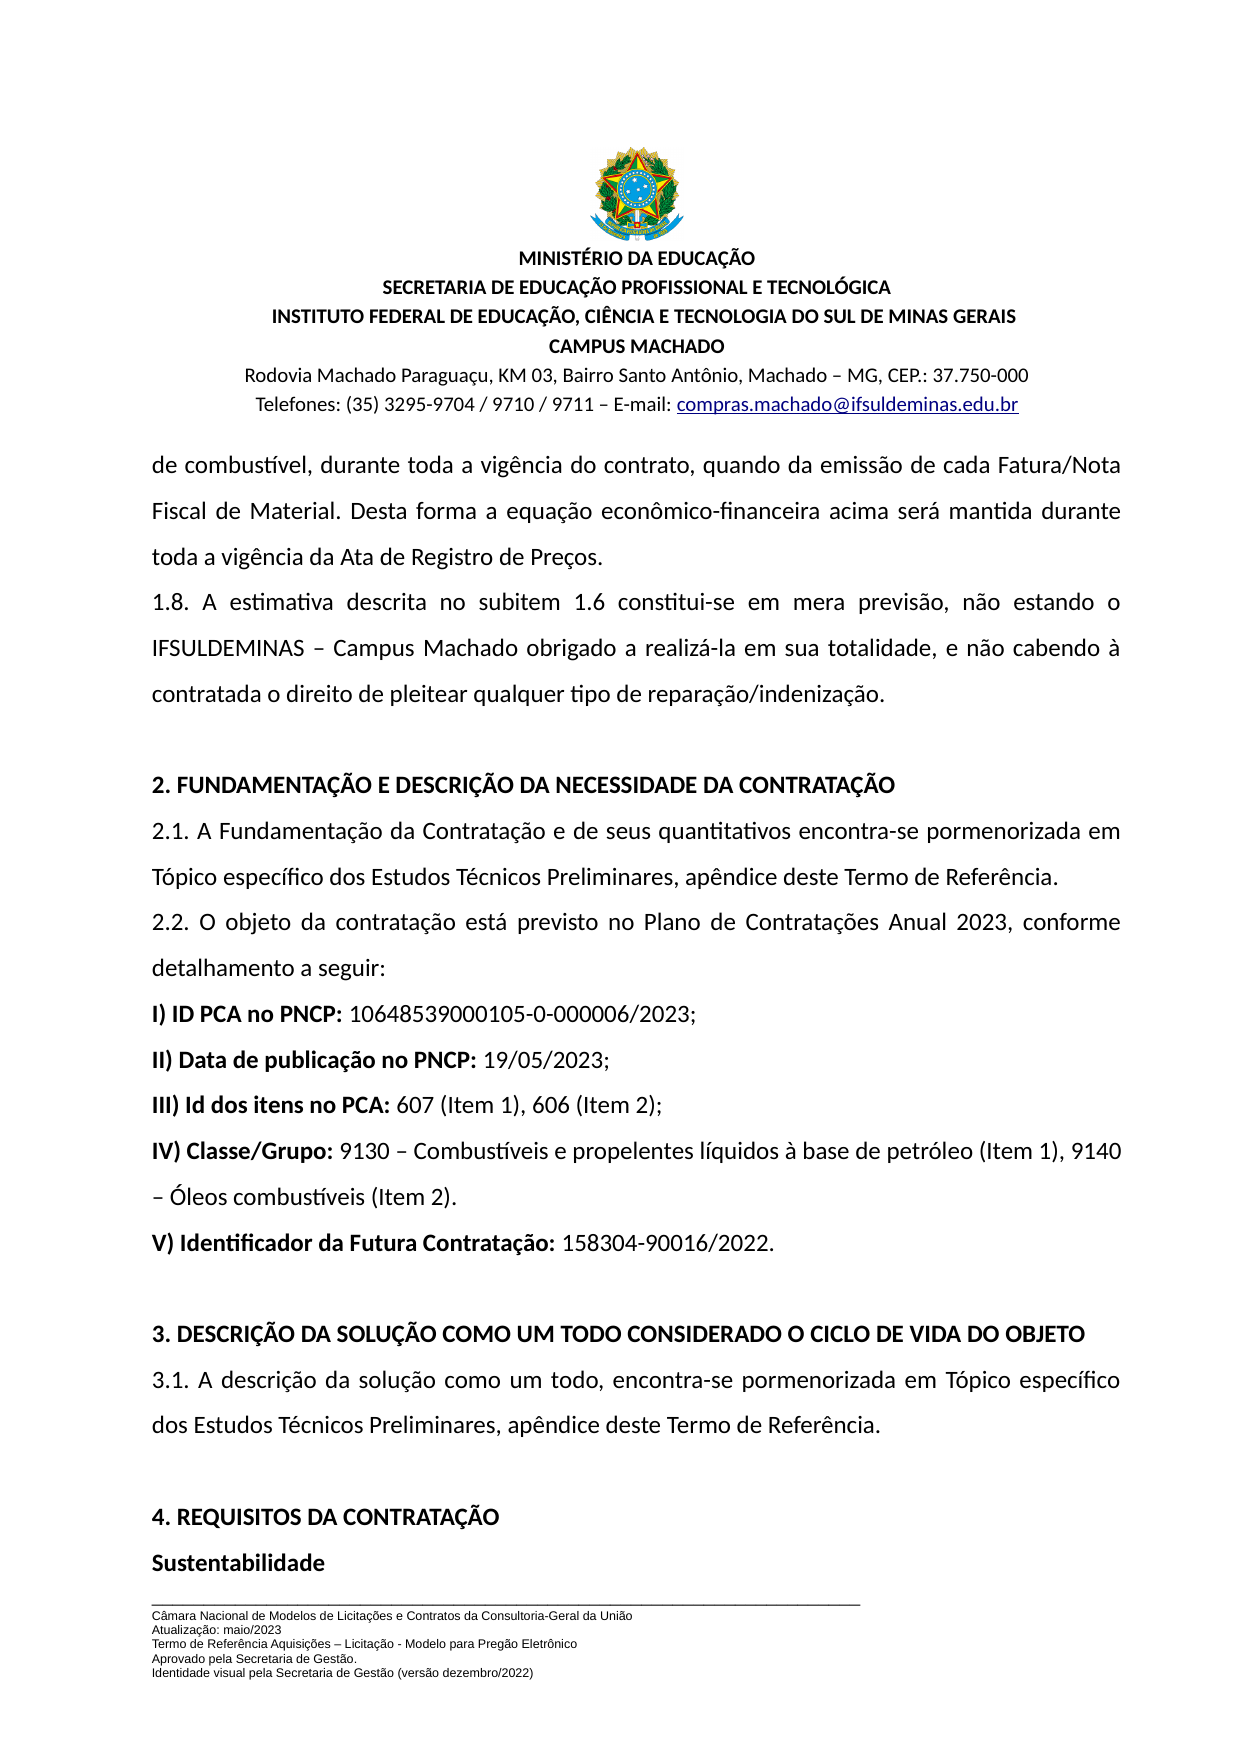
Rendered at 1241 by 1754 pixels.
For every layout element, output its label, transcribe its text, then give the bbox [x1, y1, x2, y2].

text 1.8. A estimativa descrita no subitem 1.6 constitui-se em mera previsão, não estando o IFSULDEMINAS – Campus Machado obrigado a realizá-la em sua totalidade, e não cabendo à contratada o direito de pleitear qualquer tipo de reparação/indenização. [152, 586, 1122, 708]
list III) Id dos itens no PCA: 607 (Item 1), 606 (Item 2); [152, 1089, 1122, 1120]
text Sustentabilidade [152, 1547, 1122, 1577]
text de combustível, durante toda a vigência do contrato, quando da emissão de cada Fatura/Nota Fiscal de Material. Desta forma a equação econômico-financeira acima será mantida durante toda a vigência da Ata de Registro de Preços. [152, 449, 1122, 571]
text 2.1. A Fundamentação da Contratação e de seus quantitativos encontra-se pormenorizada em Tópico específico dos Estudos Técnicos Preliminares, apêndice deste Termo de Referência. [152, 815, 1122, 891]
list 2.2. O objeto da contratação está previsto no Plano de Contratações Anual 2023, conforme detalhamento a seguir: [152, 907, 1122, 983]
list IV) Classe/Grupo: 9130 – Combustíveis e propelentes líquidos à base de petróleo (Item 1), 9140 – Óleos combustíveis (Item 2). [152, 1135, 1122, 1211]
text 3. DESCRIÇÃO DA SOLUÇÃO COMO UM TODO CONSIDERADO O CICLO DE VIDA DO OBJETO [152, 1318, 1122, 1349]
list V) Identificador da Futura Contratação: 158304-90016/2022. [152, 1227, 1122, 1257]
picture [630, 236, 645, 241]
list II) Data de publicação no PNCP: 19/05/2023; [152, 1044, 1122, 1074]
text 3.1. A descrição da solução como um todo, encontra-se pormenorizada em Tópico específico dos Estudos Técnicos Preliminares, apêndice deste Termo de Referência. [152, 1364, 1122, 1440]
text 4. REQUISITOS DA CONTRATAÇÃO [152, 1501, 1122, 1532]
subtitle 2. FUNDAMENTAÇÃO E DESCRIÇÃO DA NECESSIDADE DA CONTRATAÇÃO [152, 769, 1122, 800]
picture [590, 147, 684, 241]
list I) ID PCA no PNCP: 10648539000105-0-000006/2023; [152, 998, 1122, 1028]
picture [652, 219, 684, 241]
picture [656, 223, 665, 228]
